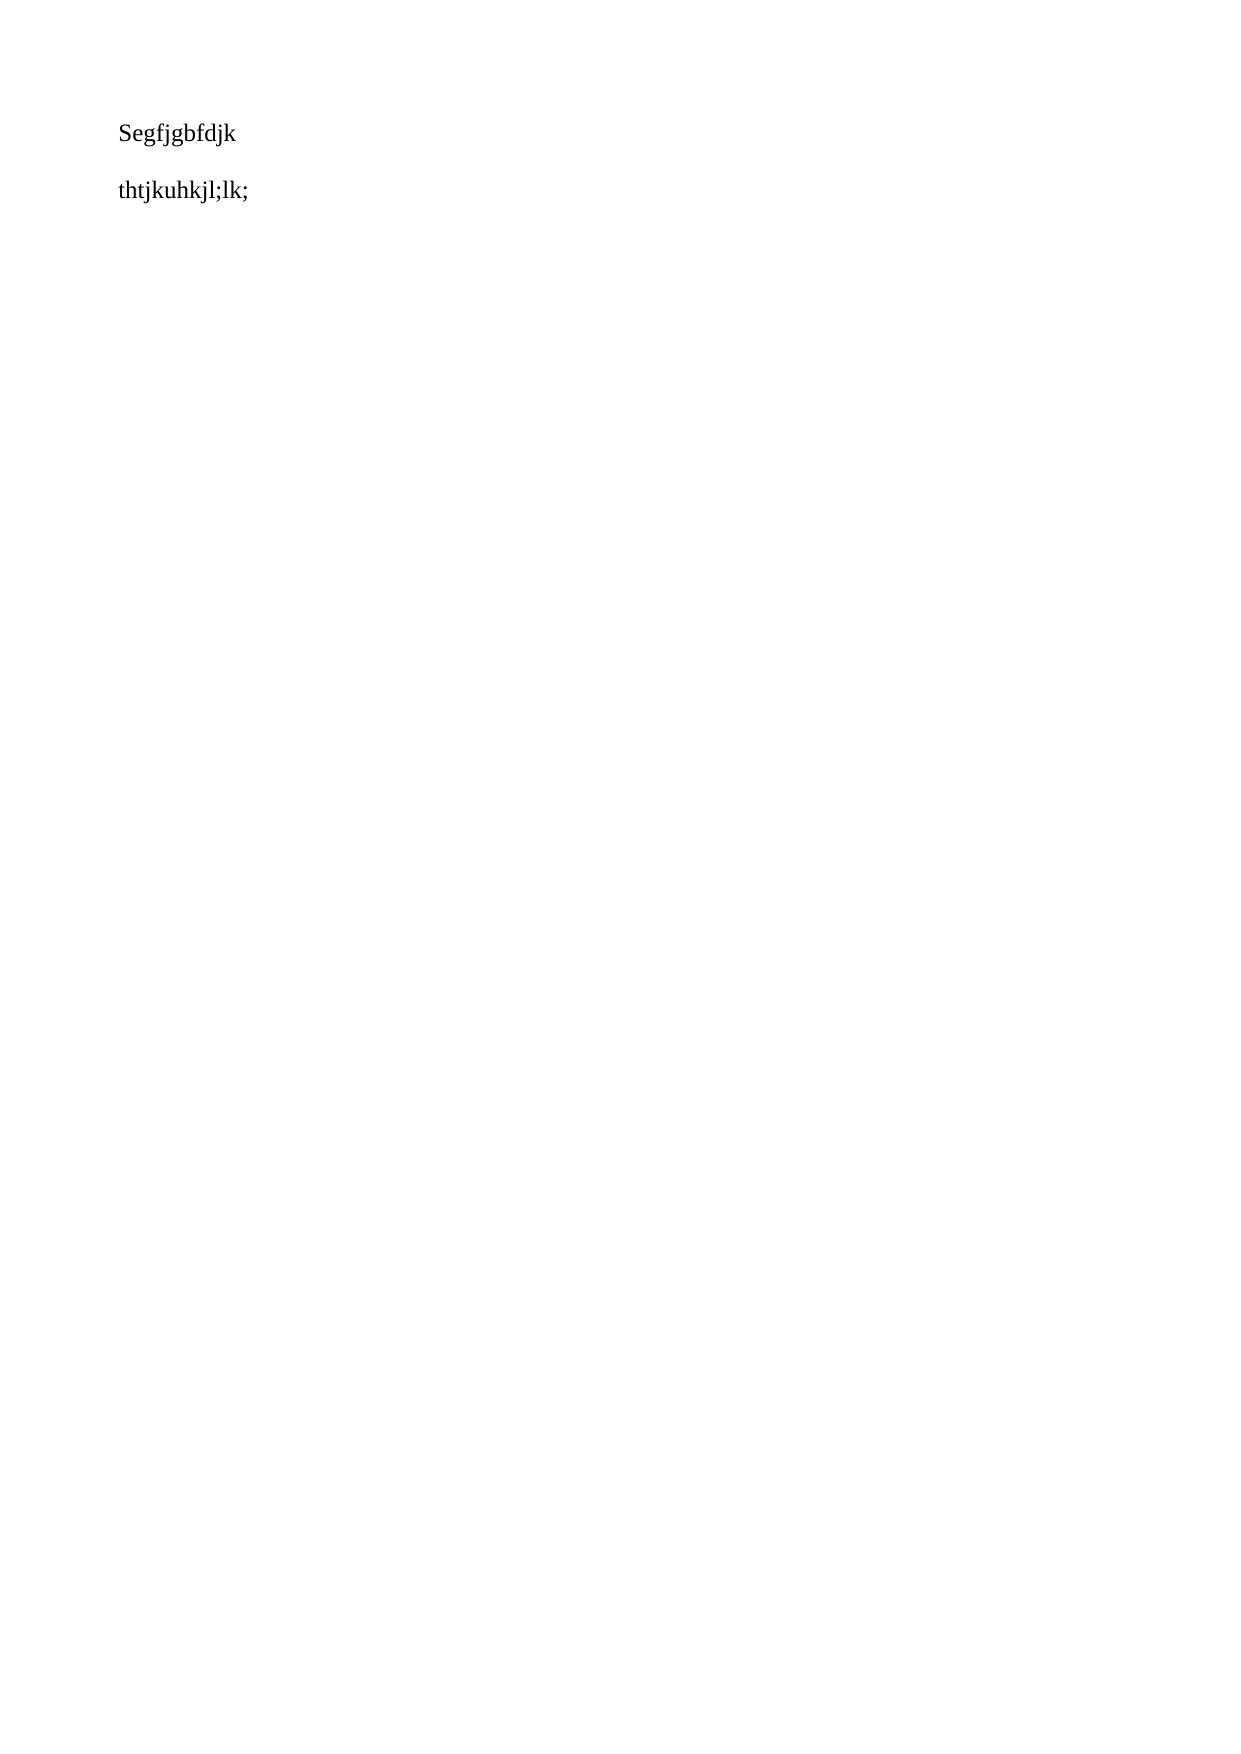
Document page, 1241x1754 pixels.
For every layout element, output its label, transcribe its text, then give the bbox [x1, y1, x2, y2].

text Segfjgbfdjk [118, 118, 1122, 147]
text thtjkuhkjl;lk; [118, 176, 1122, 204]
